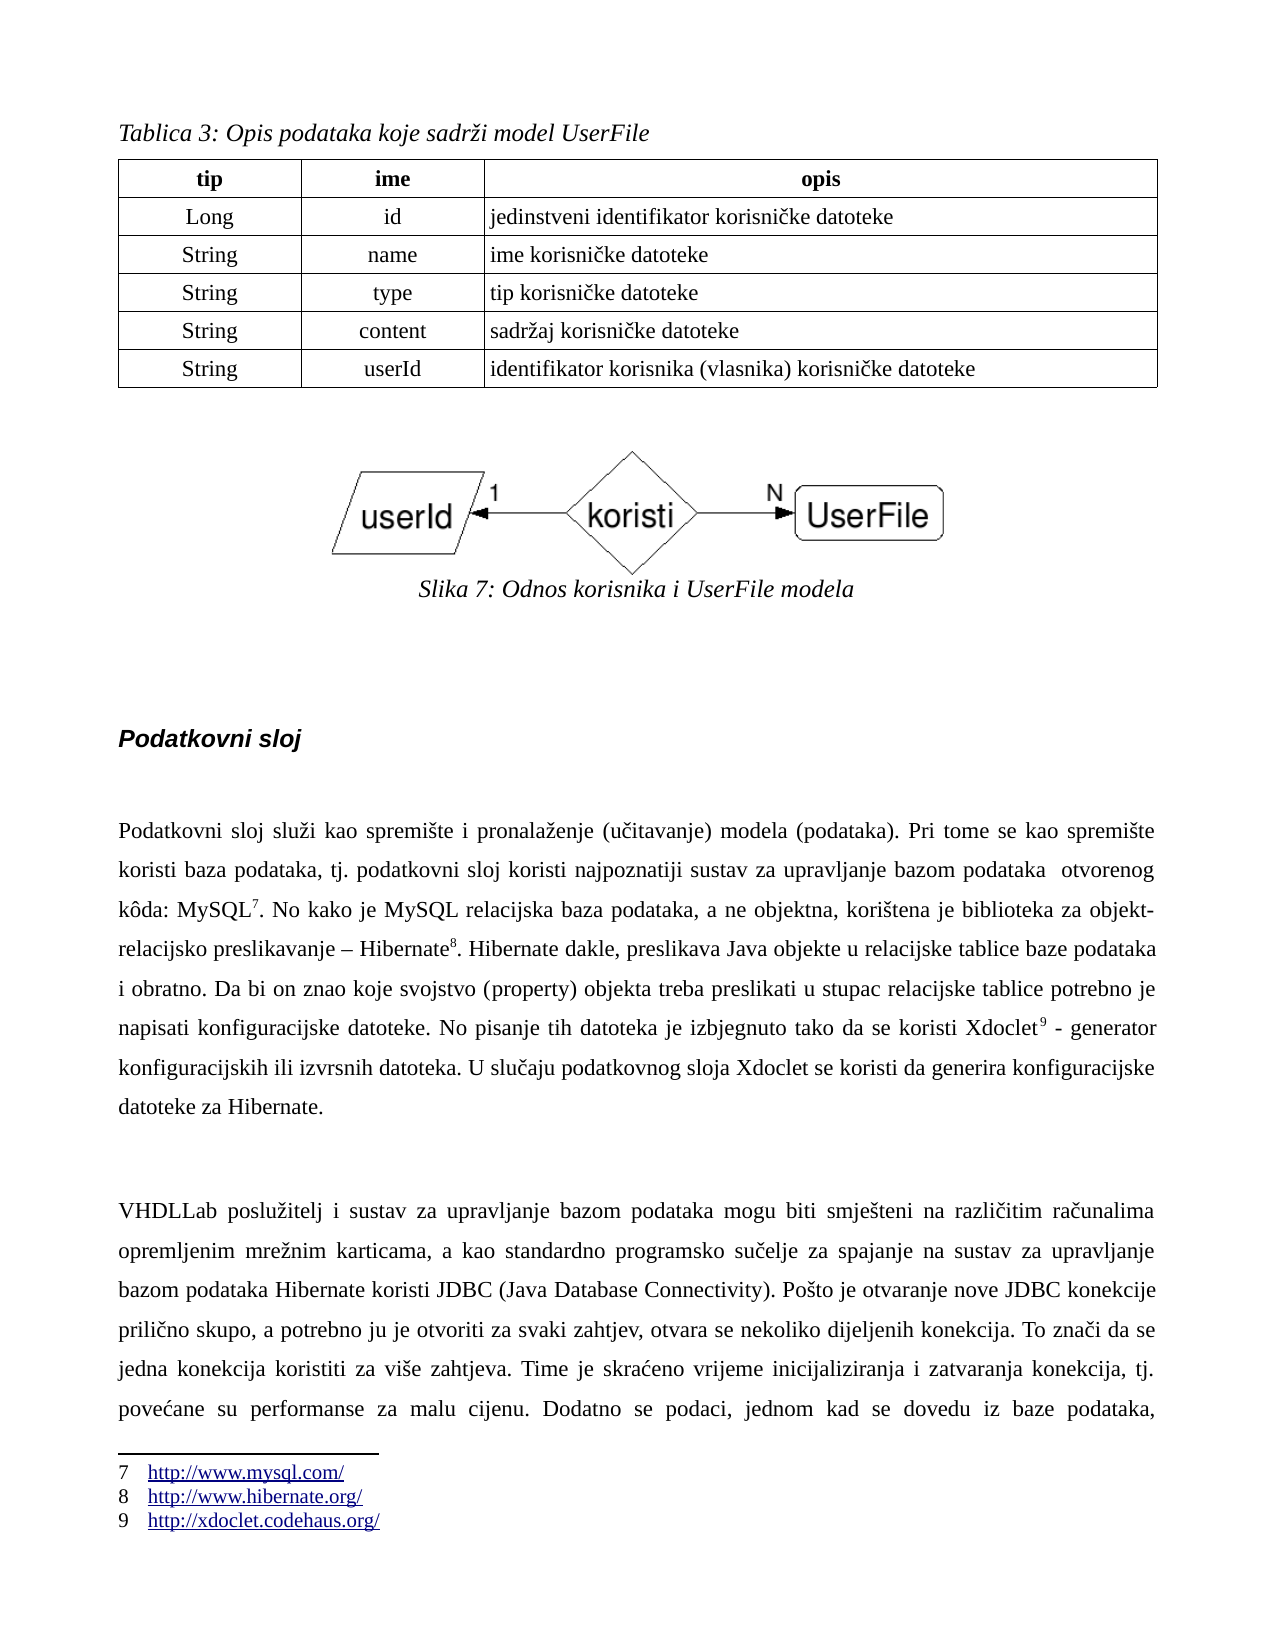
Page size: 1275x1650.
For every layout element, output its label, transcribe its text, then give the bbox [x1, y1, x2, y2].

table_cell String [119, 312, 301, 349]
text http://www.mysql.com/ [118, 1460, 1157, 1484]
text Tablica 3: Opis podataka koje sadrži model UserFile [118, 118, 1157, 147]
table_cell ime korisničke datoteke [485, 236, 1157, 273]
table_cell id [302, 198, 484, 235]
text http://www.hibernate.org/ [118, 1484, 1157, 1508]
table_header opis [485, 160, 1157, 197]
table_cell Long [119, 198, 301, 235]
table_cell String [119, 236, 301, 273]
text Podatkovni sloj služi kao spremište i pronalaženje (učitavanje) modela (podataka). Pri tome se kao spremište koristi baza podataka, tj. podatkovni sloj koristi najpoznatiji sustav za upravljanje bazom podataka otvorenog kôda: MySQL. No kako je MySQL relacijska baza podataka, a ne objektna, korištena je biblioteka za objekt-relacijsko preslikavanje – Hibernate. Hibernate dakle, preslikava Java objekte u relacijske tablice baze podataka i obratno. Da bi on znao koje svojstvo (property) objekta treba preslikati u stupac relacijske tablice potrebno je napisati konfiguracijske datoteke. No pisanje tih datoteka je izbjegnuto tako da se koristi Xdoclet - generator konfiguracijskih ili izvrsnih datoteka. U slučaju podatkovnog sloja Xdoclet se koristi da generira konfiguracijske datoteke za Hibernate. [118, 817, 1157, 1119]
table_cell sadržaj korisničke datoteke [485, 312, 1157, 349]
table_header ime [302, 160, 484, 197]
text VHDLLab poslužitelj i sustav za upravljanje bazom podataka mogu biti smješteni na različitim računalima opremljenim mrežnim karticama, a kao standardno programsko sučelje za spajanje na sustav za upravljanje bazom podataka Hibernate koristi JDBC (Java Database Connectivity). Pošto je otvaranje nove JDBC konekcije prilično skupo, a potrebno ju je otvoriti za svaki zahtjev, otvara se nekoliko dijeljenih konekcija. To znači da se jedna konekcija koristiti za više zahtjeva. Time je skraćeno vrijeme inicijaliziranja i zatvaranja konekcija, tj. povećane su performanse za malu cijenu. Dodatno se podaci, jednom kad se dovedu iz baze podataka, [118, 1197, 1157, 1421]
table_header tip [119, 160, 301, 197]
table_cell identifikator korisnika (vlasnika) korisničke datoteke [485, 350, 1157, 387]
text http://xdoclet.codehaus.org/ [118, 1508, 1157, 1532]
subtitle Podatkovni sloj [118, 724, 1157, 752]
picture [331, 451, 944, 575]
table_cell String [119, 274, 301, 311]
table_cell type [302, 274, 484, 311]
table_cell name [302, 236, 484, 273]
table_cell String [119, 350, 301, 387]
table_cell content [302, 312, 484, 349]
text Slika 7: Odnos korisnika i UserFile modela [332, 575, 943, 603]
table_cell jedinstveni identifikator korisničke datoteke [485, 198, 1157, 235]
table_cell tip korisničke datoteke [485, 274, 1157, 311]
table_cell userId [302, 350, 484, 387]
